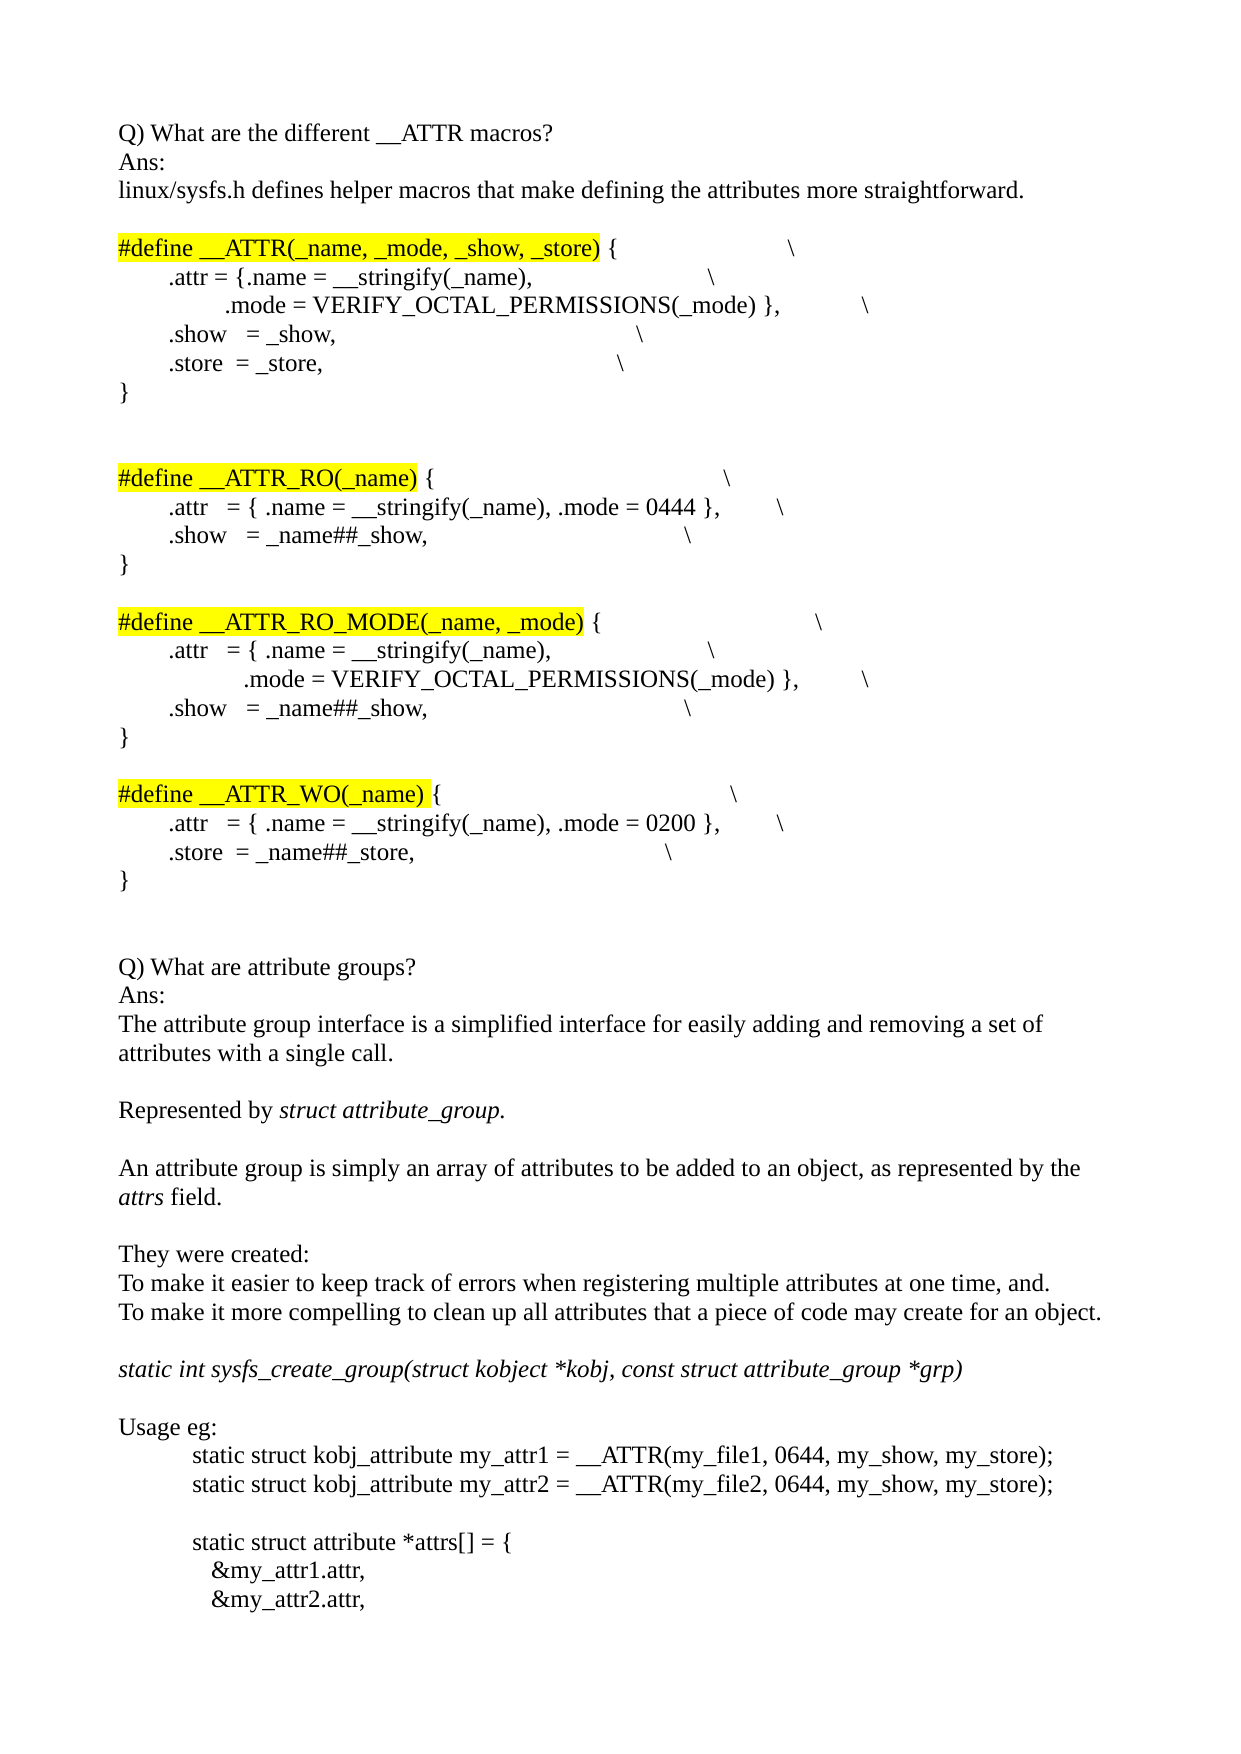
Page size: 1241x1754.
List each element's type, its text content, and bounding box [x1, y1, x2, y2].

text static struct attribute *attrs[] = { [118, 1527, 1122, 1556]
text static struct kobj_attribute my_attr1 = __ATTR(my_file1, 0644, my_show, my_store); [118, 1441, 1122, 1469]
text .show = _name##_show, \ [118, 521, 1122, 549]
text Q) What are attribute groups? [118, 952, 1122, 981]
text #define __ATTR_RO(_name) { \ [118, 463, 1122, 492]
text &my_attr1.attr, [118, 1556, 1122, 1584]
text They were created: [118, 1239, 1122, 1268]
text } [118, 377, 1122, 406]
text } [118, 722, 1122, 751]
text #define __ATTR(_name, _mode, _show, _store) { \ [118, 233, 1122, 262]
text } [118, 866, 1122, 894]
text Ans: [118, 147, 1122, 176]
text .show = _show, \ [118, 319, 1122, 348]
text linux/sysfs.h defines helper macros that make defining the attributes more straightforward. [118, 176, 1122, 204]
text Usage eg: [118, 1412, 1122, 1441]
text .attr = {.name = __stringify(_name), \ [118, 262, 1122, 291]
text .attr = { .name = __stringify(_name), .mode = 0200 }, \ [118, 808, 1122, 837]
text .mode = VERIFY_OCTAL_PERMISSIONS(_mode) }, \ [118, 664, 1122, 693]
text } [118, 549, 1122, 578]
text .show = _name##_show, \ [118, 693, 1122, 722]
text To make it easier to keep track of errors when registering multiple attributes at one time, and. [118, 1268, 1122, 1297]
text To make it more compelling to clean up all attributes that a piece of code may create for an object. [118, 1297, 1122, 1326]
text static struct kobj_attribute my_attr2 = __ATTR(my_file2, 0644, my_show, my_store); [118, 1469, 1122, 1498]
text static int sysfs_create_group(struct kobject *kobj, const struct attribute_group *grp) [118, 1354, 1122, 1383]
text &my_attr2.attr, [118, 1584, 1122, 1613]
text Represented by struct attribute_group. [118, 1096, 1122, 1124]
text #define __ATTR_WO(_name) { \ [118, 779, 1122, 808]
text .attr = { .name = __stringify(_name), .mode = 0444 }, \ [118, 492, 1122, 521]
text .store = _name##_store, \ [118, 837, 1122, 866]
text .attr = { .name = __stringify(_name), \ [118, 636, 1122, 664]
text .store = _store, \ [118, 348, 1122, 377]
text Ans: [118, 981, 1122, 1009]
text Q) What are the different __ATTR macros? [118, 118, 1122, 147]
text An attribute group is simply an array of attributes to be added to an object, as represented by the attrs field. [118, 1153, 1122, 1211]
text .mode = VERIFY_OCTAL_PERMISSIONS(_mode) }, \ [118, 291, 1122, 319]
text #define __ATTR_RO_MODE(_name, _mode) { \ [118, 607, 1122, 636]
text The attribute group interface is a simplified interface for easily adding and removing a set of attributes with a single call. [118, 1009, 1122, 1067]
